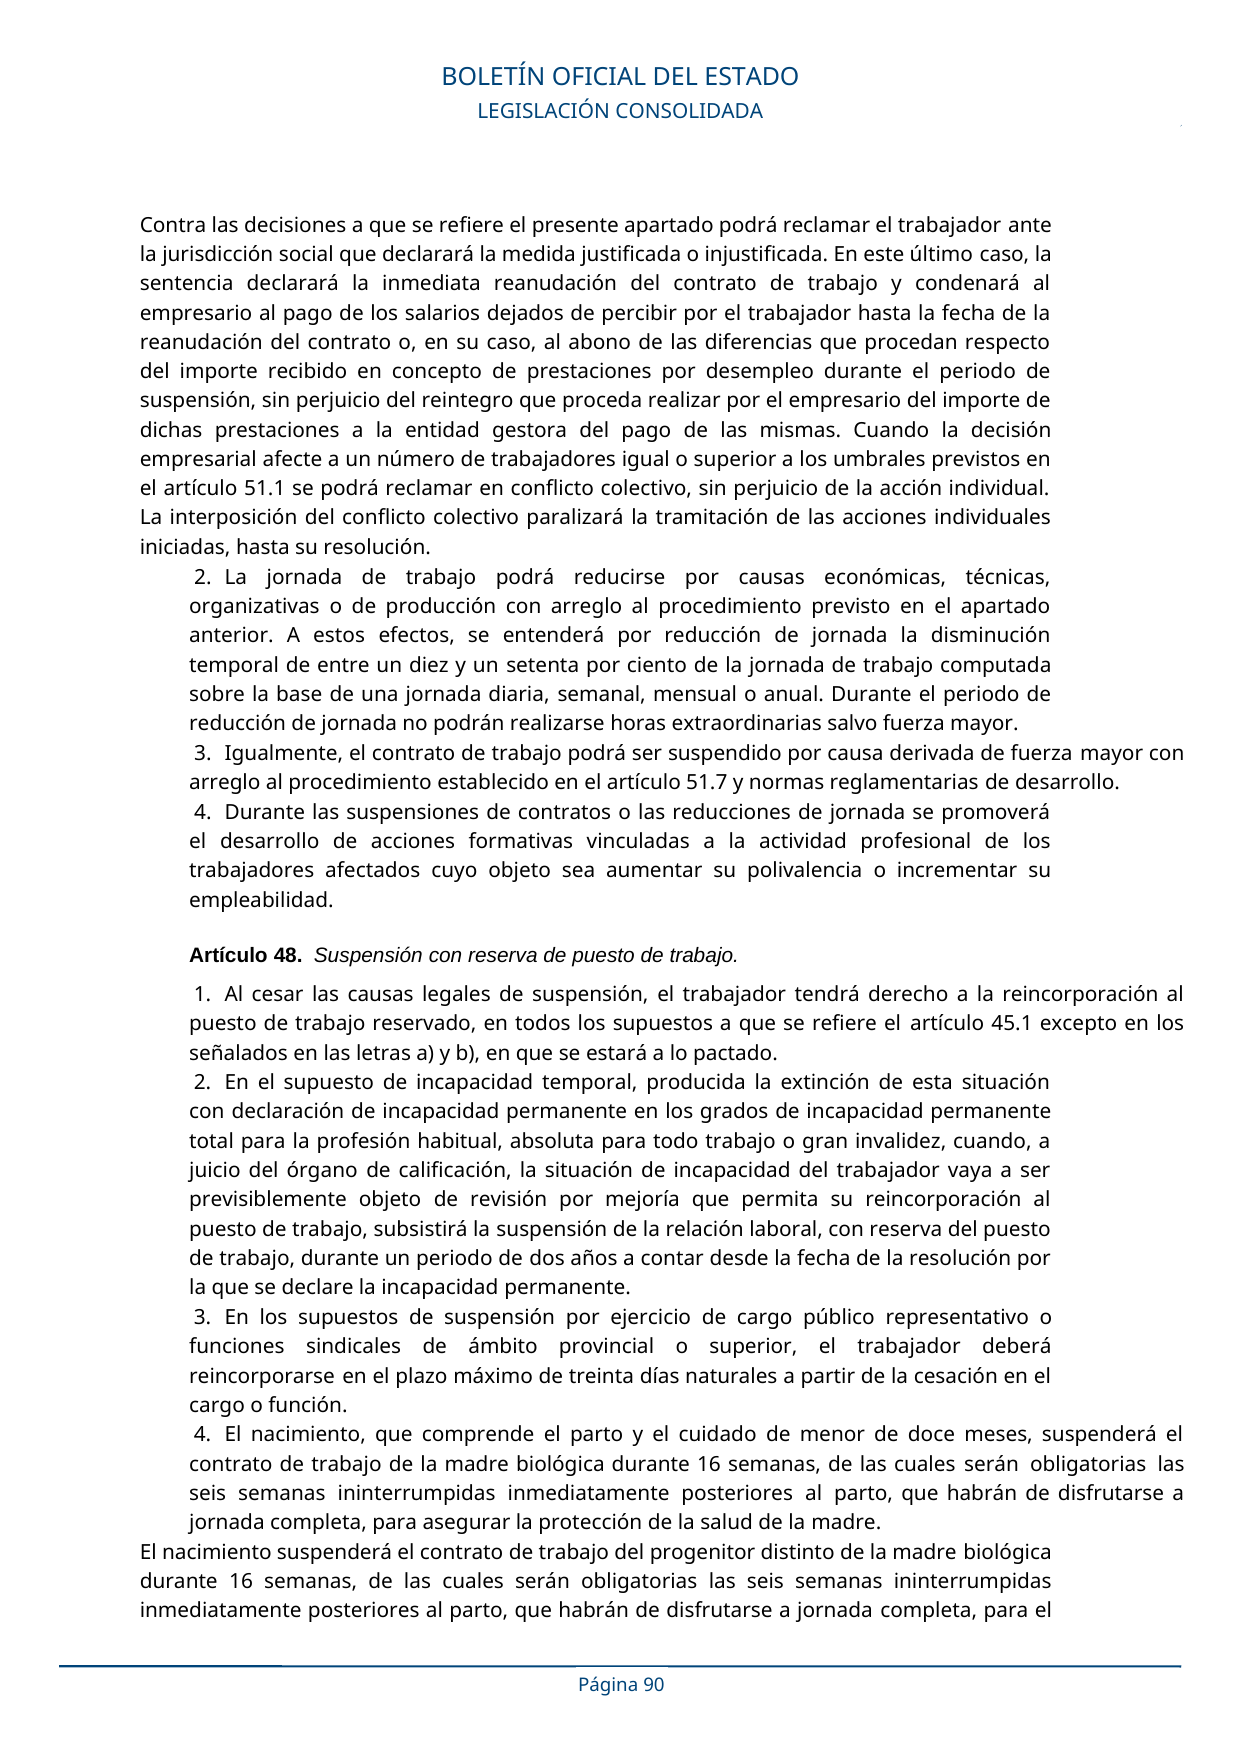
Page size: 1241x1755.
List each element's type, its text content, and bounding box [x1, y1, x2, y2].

list Igualmente, el contrato de trabajo podrá ser suspendido por causa derivada de fuerza mayor con arreglo al procedimiento establecido en el artículo 51.7 y normas reglamentarias de desarrollo. [158, 738, 1184, 796]
list Durante las suspensiones de contratos o las reducciones de jornada se promoverá el desarrollo de acciones formativas vinculadas a la actividad profesional de los trabajadores afectados cuyo objeto sea aumentar su polivalencia o incrementar su empleabilidad. [158, 797, 1052, 913]
list En el supuesto de incapacidad temporal, producida la extinción de esta situación con declaración de incapacidad permanente en los grados de incapacidad permanente total para la profesión habitual, absoluta para todo trabajo o gran invalidez, cuando, a juicio del órgano de calificación, la situación de incapacidad del trabajador vaya a ser previsiblemente objeto de revisión por mejoría que permita su reincorporación al puesto de trabajo, subsistirá la suspensión de la relación laboral, con reserva del puesto de trabajo, durante un periodo de dos años a contar desde la fecha de la resolución por la que se declare la incapacidad permanente. [158, 1067, 1052, 1301]
list En los supuestos de suspensión por ejercicio de cargo público representativo o funciones sindicales de ámbito provincial o superior, el trabajador deberá reincorporarse en el plazo máximo de treinta días naturales a partir de la cesación en el cargo o función. [158, 1302, 1052, 1418]
list La jornada de trabajo podrá reducirse por causas económicas, técnicas, organizativas o de producción con arreglo al procedimiento previsto en el apartado anterior. A estos efectos, se entenderá por reducción de jornada la disminución temporal de entre un diez y un setenta por ciento de la jornada de trabajo computada sobre la base de una jornada diaria, semanal, mensual o anual. Durante el periodo de reducción de jornada no podrán realizarse horas extraordinarias salvo fuerza mayor. [158, 562, 1052, 737]
text Contra las decisiones a que se refiere el presente apartado podrá reclamar el trabajador ante la jurisdicción social que declarará la medida justificada o injustificada. En este último caso, la sentencia declarará la inmediata reanudación del contrato de trabajo y condenará al empresario al pago de los salarios dejados de percibir por el trabajador hasta la fecha de la reanudación del contrato o, en su caso, al abono de las diferencias que procedan respecto del importe recibido en concepto de prestaciones por desempleo durante el periodo de suspensión, sin perjuicio del reintegro que proceda realizar por el empresario del importe de dichas prestaciones a la entidad gestora del pago de las mismas. Cuando la decisión empresarial afecte a un número de trabajadores igual o superior a los umbrales previstos en el artículo 51.1 se podrá reclamar en conflicto colectivo, sin perjuicio de la acción individual. La interposición del conflicto colectivo paralizará la tramitación de las acciones individuales iniciadas, hasta su resolución. [139, 210, 1052, 560]
list Al cesar las causas legales de suspensión, el trabajador tendrá derecho a la reincorporación al puesto de trabajo reservado, en todos los supuestos a que se refiere el artículo 45.1 excepto en los señalados en las letras a) y b), en que se estará a lo pactado. [158, 979, 1184, 1066]
list El nacimiento, que comprende el parto y el cuidado de menor de doce meses, suspenderá el contrato de trabajo de la madre biológica durante 16 semanas, de las cuales serán obligatorias las seis semanas ininterrumpidas inmediatamente posteriores al parto, que habrán de disfrutarse a jornada completa, para asegurar la protección de la salud de la madre. [158, 1419, 1184, 1536]
text Artículo 48. Suspensión con reserva de puesto de trabajo. [189, 943, 1184, 967]
text El nacimiento suspenderá el contrato de trabajo del progenitor distinto de la madre biológica durante 16 semanas, de las cuales serán obligatorias las seis semanas ininterrumpidas inmediatamente posteriores al parto, que habrán de disfrutarse a jornada completa, para el [139, 1537, 1052, 1624]
